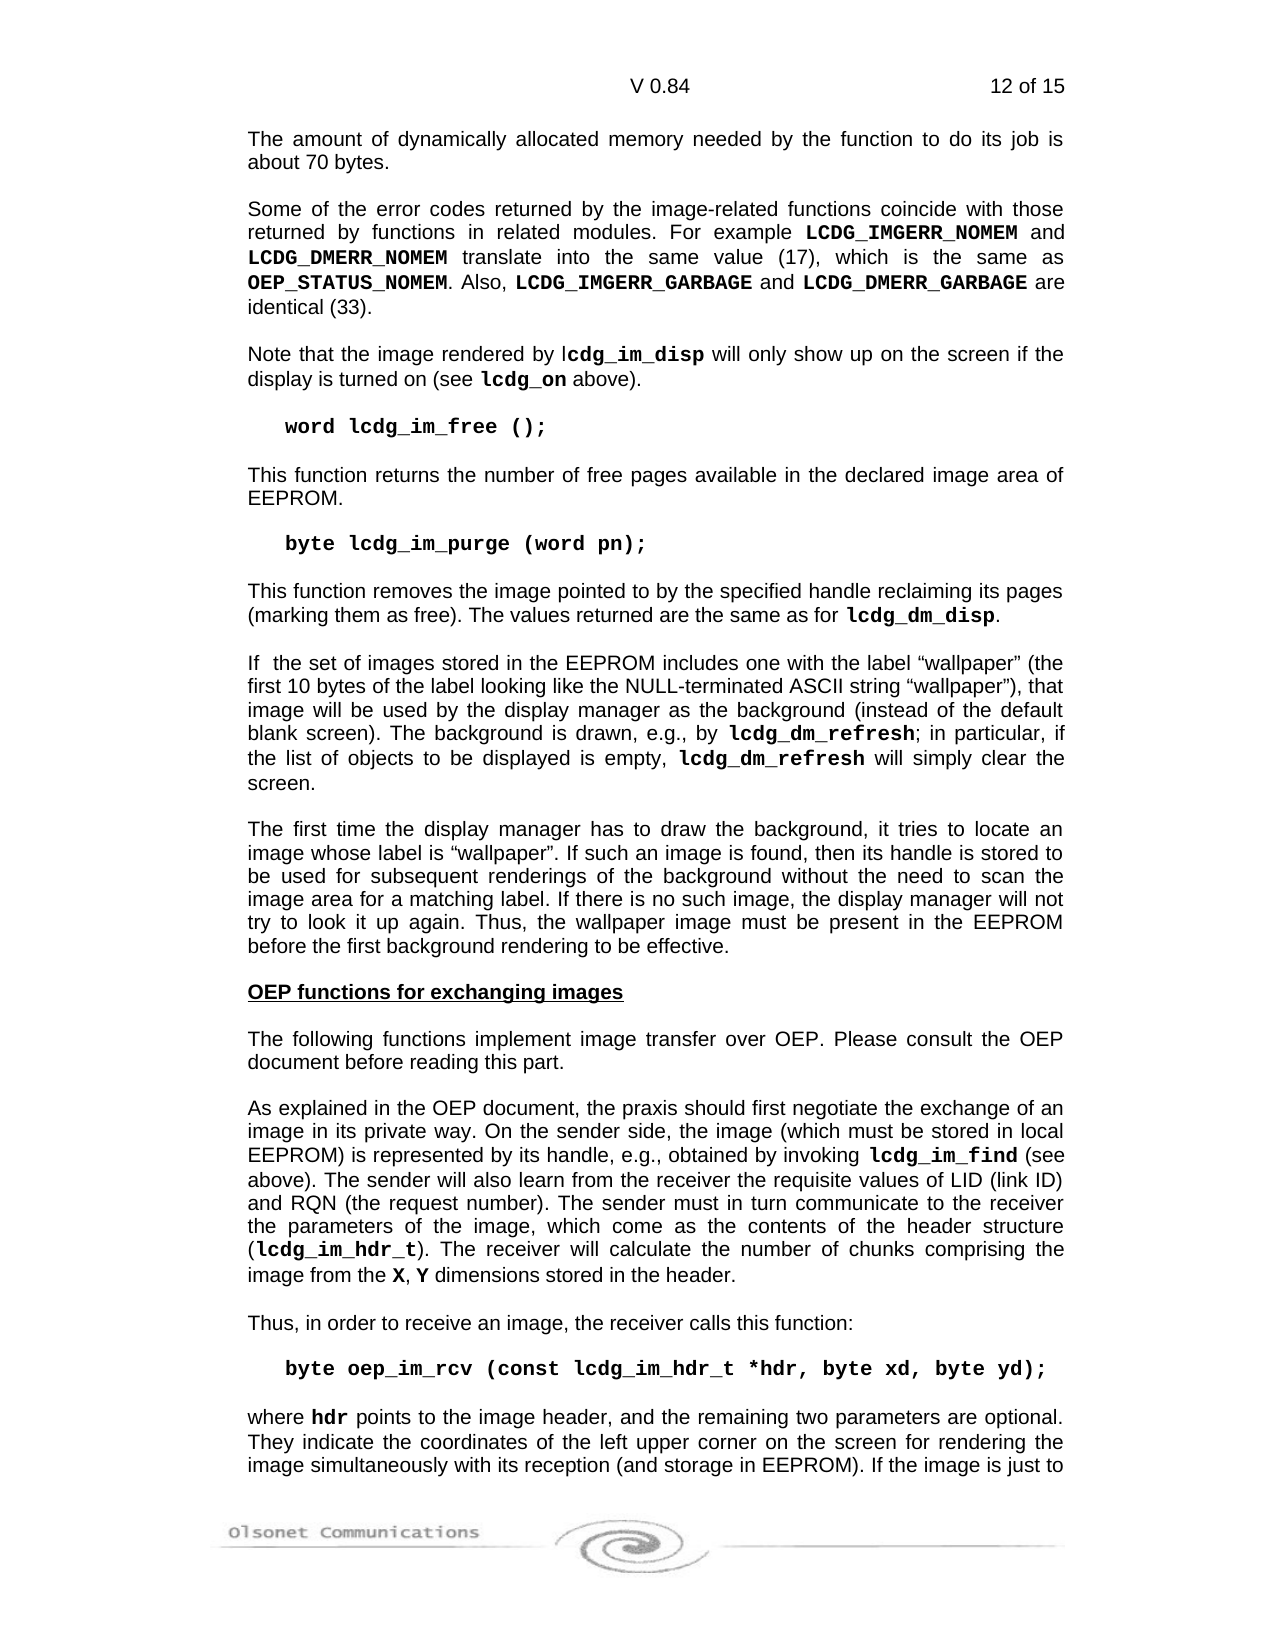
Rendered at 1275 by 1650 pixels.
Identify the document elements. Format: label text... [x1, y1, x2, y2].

text As explained in the OEP document, the praxis should first negotiate the exchange of an image in its private way. On the sender side, the image (which must be stored in local EEPROM) is represented by its handle, e.g., obtained by invoking lcdg_im_find (see above). The sender will also learn from the receiver the requisite values of LID (link ID) and RQN (the request number). The sender must in turn communicate to the receiver the parameters of the image, which come as the contents of the header structure (lcdg_im_hdr_t). The receiver will calculate the number of chunks comprising the image from the X, Y dimensions stored in the header. [247, 1097, 1065, 1288]
picture [210, 1504, 1065, 1596]
text This function returns the number of free pages available in the declared image area of EEPROM. [247, 463, 1065, 509]
text This function removes the image pointed to by the specified handle reclaiming its pages (marking them as free). The values returned are the same as for lcdg_dm_disp. [247, 580, 1065, 628]
list byte oep_im_rcv (const lcdg_im_hdr_t *hdr, byte xd, byte yd); [247, 1358, 1065, 1382]
text The first time the display manager has to draw the background, it tries to locate an image whose label is “wallpaper”. If such an image is found, then its handle is stored to be used for subsequent renderings of the background without the need to scan the image area for a matching label. If there is no such image, the display manager will not try to look it up again. Thus, the wallpaper image must be present in the EEPROM before the first background rendering to be effective. [247, 818, 1065, 957]
subtitle OEP functions for exchanging images [247, 981, 1065, 1004]
text where hdr points to the image header, and the remaining two parameters are optional. They indicate the coordinates of the left upper corner on the screen for rendering the image simultaneously with its reception (and storage in EEPROM). If the image is just to [247, 1405, 1065, 1477]
text Note that the image rendered by lcdg_im_disp will only show up on the screen if the display is turned on (see lcdg_on above). [247, 342, 1065, 393]
text The following functions implement image transfer over OEP. Please consult the OEP document before reading this part. [247, 1027, 1065, 1073]
text If the set of images stored in the EEPROM includes one with the label “wallpaper” (the first 10 bytes of the label looking like the NULL-terminated ASCII string “wallpaper”), that image will be used by the display manager as the background (instead of the default blank screen). The background is drawn, e.g., by lcdg_dm_refresh; in particular, if the list of objects to be displayed is empty, lcdg_dm_refresh will simply clear the screen. [247, 652, 1065, 795]
text The amount of dynamically allocated memory needed by the function to do its job is about 70 bytes. [247, 128, 1065, 174]
list word lcdg_im_free (); [247, 416, 1065, 439]
text Thus, in order to receive an image, the receiver calls this function: [247, 1311, 1065, 1335]
text Some of the error codes returned by the image-related functions coincide with those returned by functions in related modules. For example LCDG_IMGERR_NOMEM and LCDG_DMERR_NOMEM translate into the same value (17), which is the same as OEP_STATUS_NOMEM. Also, LCDG_IMGERR_GARBAGE and LCDG_DMERR_GARBAGE are identical (33). [247, 197, 1065, 319]
list byte lcdg_im_purge (word pn); [247, 533, 1065, 556]
